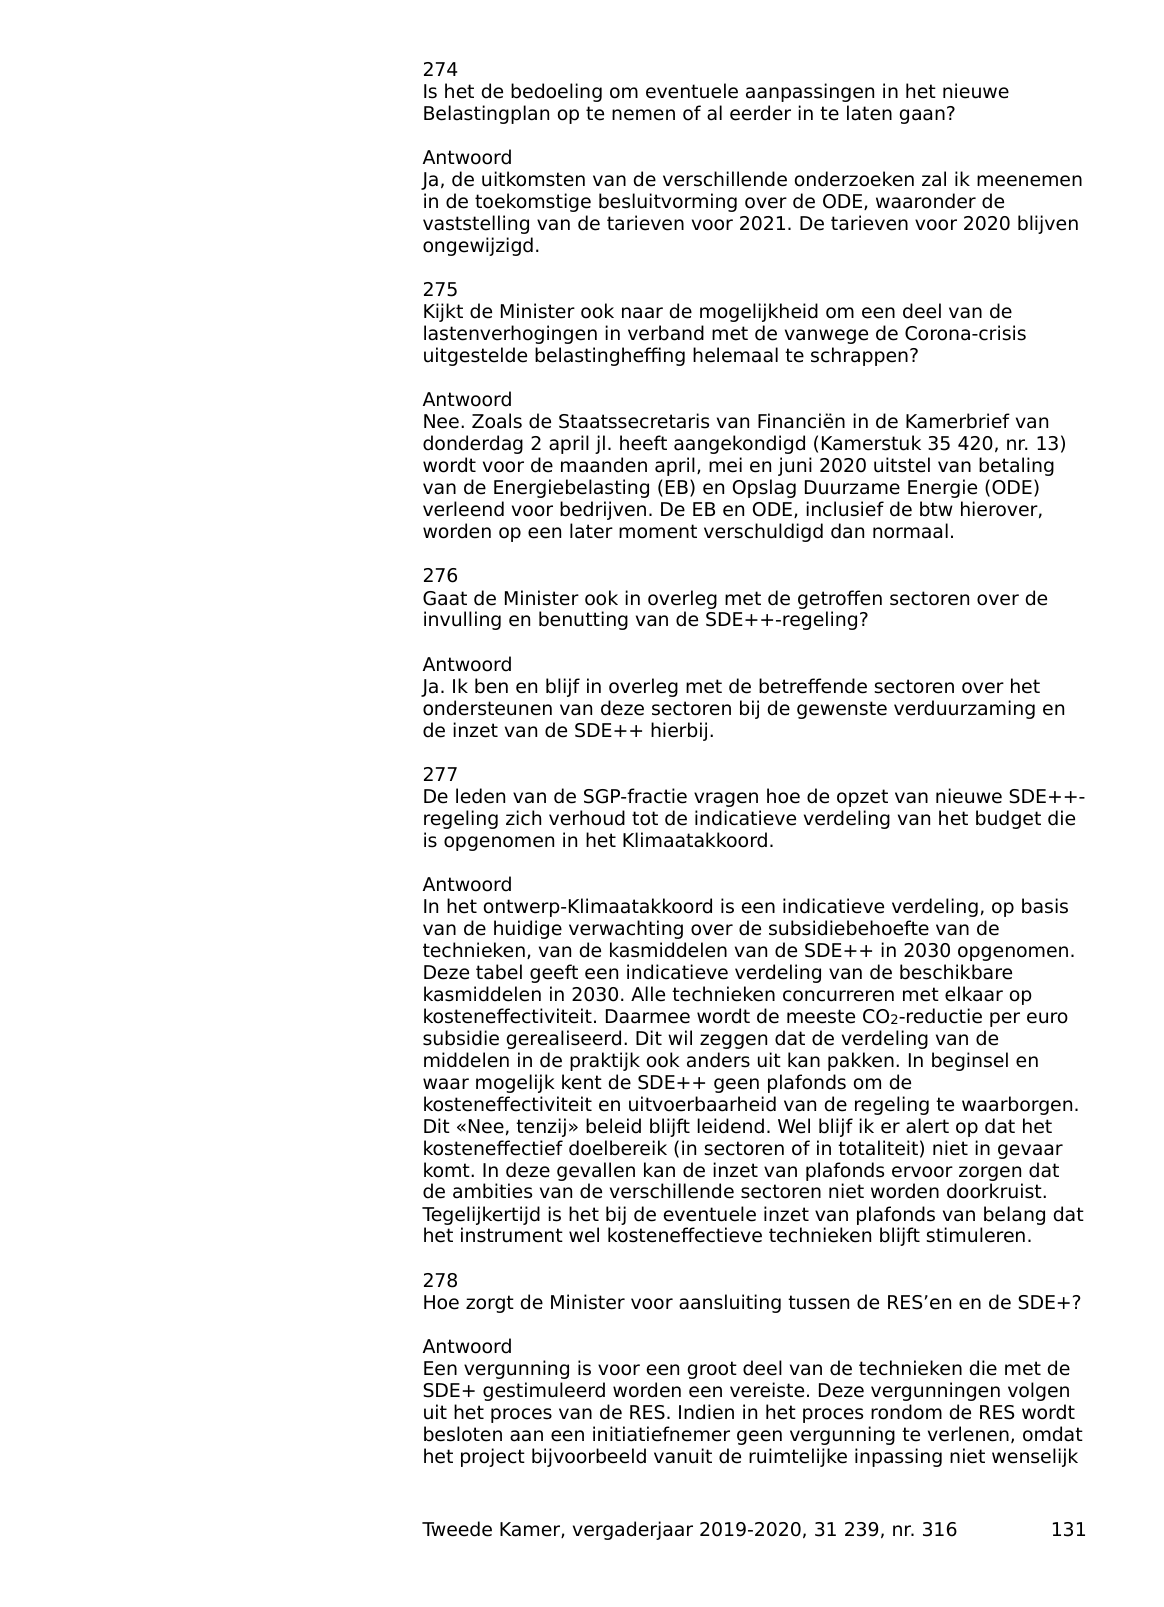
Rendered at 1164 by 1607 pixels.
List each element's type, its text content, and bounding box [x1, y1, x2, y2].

text Antwoord [422, 874, 1087, 896]
text Antwoord [422, 389, 1087, 411]
text 278 [422, 1269, 1087, 1292]
text Hoe zorgt de Minister voor aansluiting tussen de RES’en en de SDE+? [422, 1292, 1087, 1313]
text 275 [422, 279, 1087, 301]
text Antwoord [422, 653, 1087, 676]
text In het ontwerp-Klimaatakkoord is een indicatieve verdeling, op basis van de huidige verwachting over de subsidiebehoefte van de technieken, van de kasmiddelen van de SDE++ in 2030 opgenomen. Deze tabel geeft een indicatieve verdeling van de beschikbare kasmiddelen in 2030. Alle technieken concurreren met elkaar op kosteneffectiviteit. Daarmee wordt de meeste CO2-reductie per euro subsidie gerealiseerd. Dit wil zeggen dat de verdeling van de middelen in de praktijk ook anders uit kan pakken. In beginsel en waar mogelijk kent de SDE++ geen plafonds om de kosteneffectiviteit en uitvoerbaarheid van de regeling te waarborgen. Dit «Nee, tenzij» beleid blijft leidend. Wel blijf ik er alert op dat het kosteneffectief doelbereik (in sectoren of in totaliteit) niet in gevaar komt. In deze gevallen kan de inzet van plafonds ervoor zorgen dat de ambities van de verschillende sectoren niet worden doorkruist. Tegelijkertijd is het bij de eventuele inzet van plafonds van belang dat het instrument wel kosteneffectieve technieken blijft stimuleren. [422, 896, 1087, 1247]
text Gaat de Minister ook in overleg met de getroffen sectoren over de invulling en benutting van de SDE++-regeling? [422, 587, 1087, 631]
text Kijkt de Minister ook naar de mogelijkheid om een deel van de lastenverhogingen in verband met de vanwege de Corona-crisis uitgestelde belastingheffing helemaal te schrappen? [422, 301, 1087, 367]
text 274 [422, 59, 1087, 81]
text Een vergunning is voor een groot deel van de technieken die met de SDE+ gestimuleerd worden een vereiste. Deze vergunningen volgen uit het proces van de RES. Indien in het proces rondom de RES wordt besloten aan een initiatiefnemer geen vergunning te verlenen, omdat het project bijvoorbeeld vanuit de ruimtelijke inpassing niet wenselijk [422, 1358, 1087, 1468]
text 276 [422, 565, 1087, 587]
text 277 [422, 764, 1087, 786]
text De leden van de SGP-fractie vragen hoe de opzet van nieuwe SDE++-regeling zich verhoud tot de indicatieve verdeling van het budget die is opgenomen in het Klimaatakkoord. [422, 786, 1087, 852]
text Antwoord [422, 1336, 1087, 1358]
text Is het de bedoeling om eventuele aanpassingen in het nieuwe Belastingplan op te nemen of al eerder in te laten gaan? [422, 81, 1087, 125]
text Antwoord [422, 147, 1087, 169]
text Ja. Ik ben en blijf in overleg met de betreffende sectoren over het ondersteunen van deze sectoren bij de gewenste verduurzaming en de inzet van de SDE++ hierbij. [422, 676, 1087, 741]
text Nee. Zoals de Staatssecretaris van Financiën in de Kamerbrief van donderdag 2 april jl. heeft aangekondigd (Kamerstuk 35 420, nr. 13) wordt voor de maanden april, mei en juni 2020 uitstel van betaling van de Energiebelasting (EB) en Opslag Duurzame Energie (ODE) verleend voor bedrijven. De EB en ODE, inclusief de btw hierover, worden op een later moment verschuldigd dan normaal. [422, 411, 1087, 543]
text Ja, de uitkomsten van de verschillende onderzoeken zal ik meenemen in de toekomstige besluitvorming over de ODE, waaronder de vaststelling van de tarieven voor 2021. De tarieven voor 2020 blijven ongewijzigd. [422, 169, 1087, 257]
